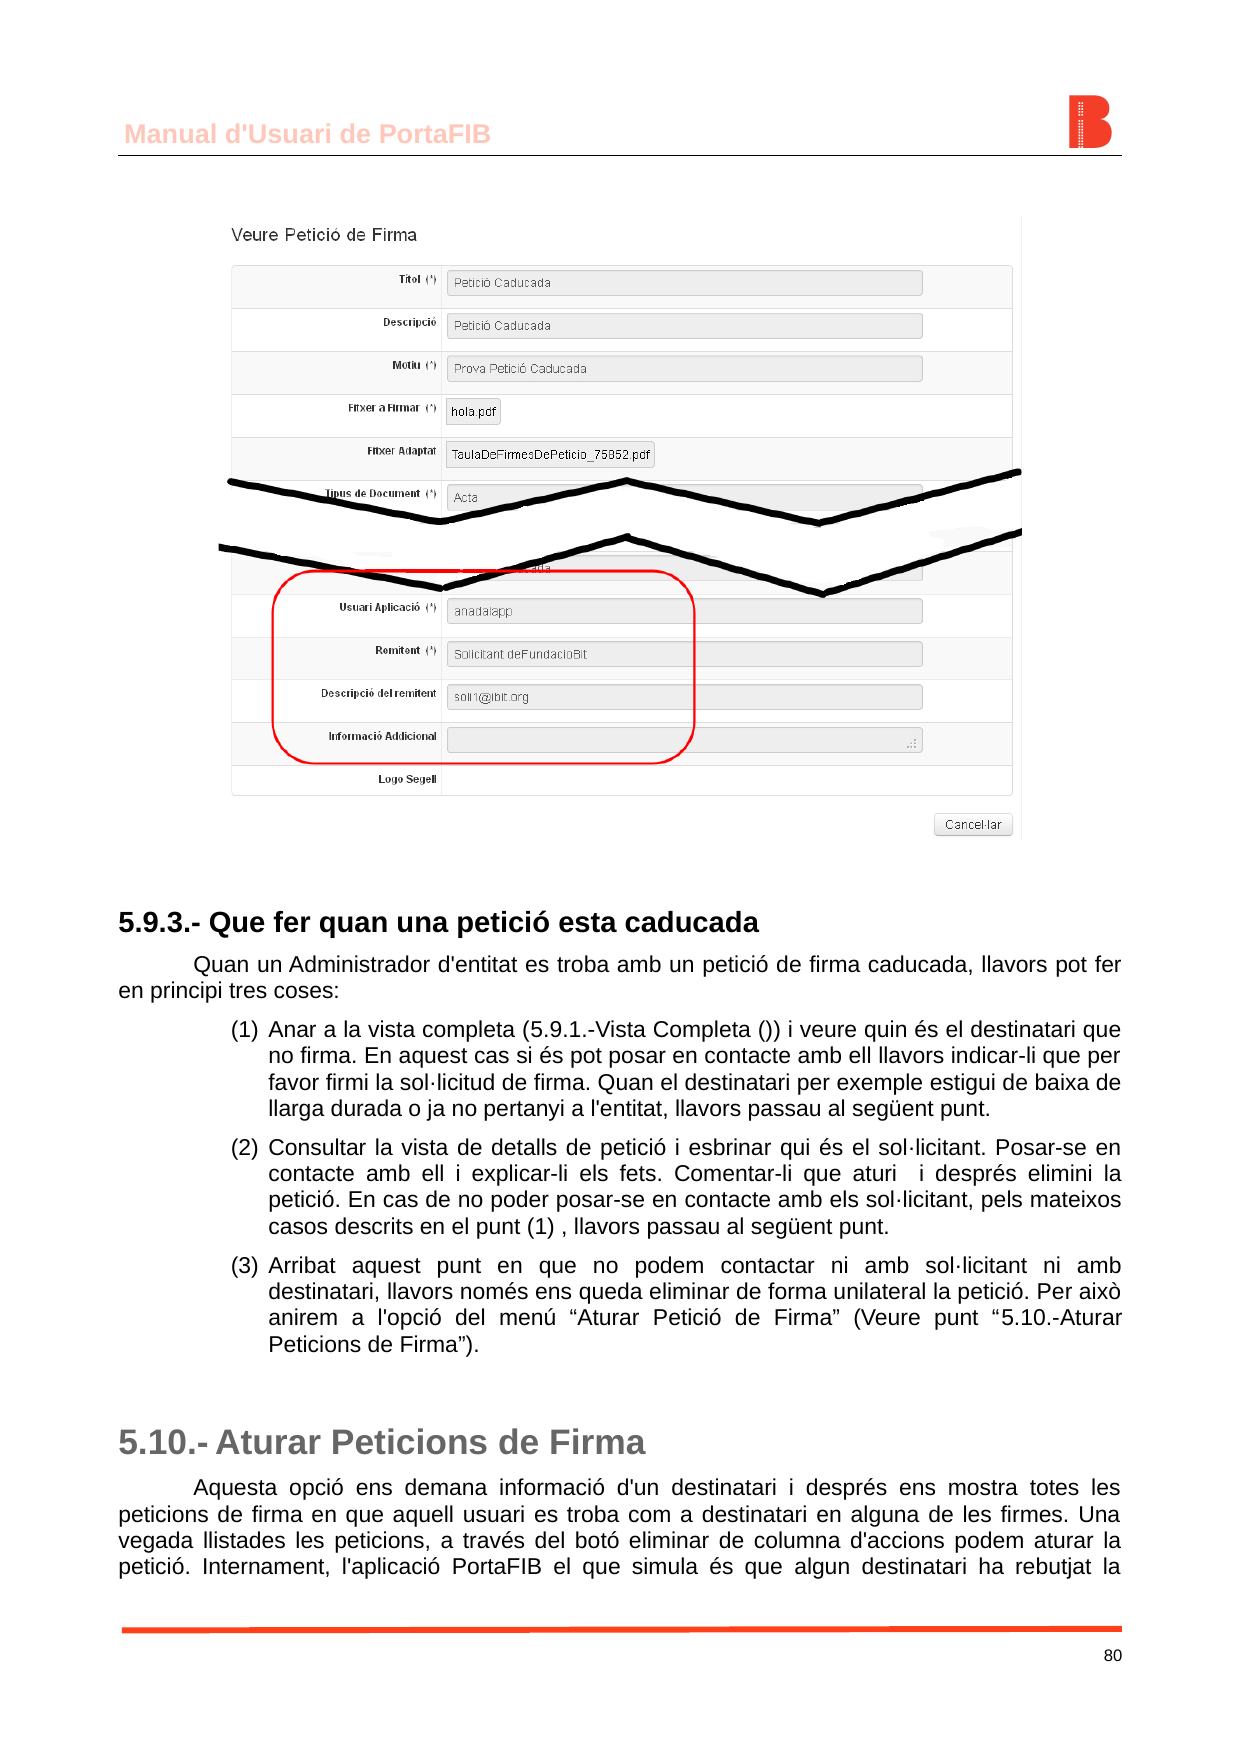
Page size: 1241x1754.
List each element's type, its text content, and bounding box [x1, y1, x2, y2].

picture [218, 215, 1022, 841]
list Arribat aquest punt en que no podem contactar ni amb sol·licitant ni amb destinatari, llavors només ens queda eliminar de forma unilateral la petició. Per això anirem a l'opció del menú “Aturar Petició de Firma” (Veure punt “5.10.-Aturar Peticions de Firma”). [231, 1252, 1122, 1357]
text Aquesta opció ens demana informació d'un destinatari i després ens mostra totes les peticions de firma en que aquell usuari es troba com a destinatari en alguna de les firmes. Una vegada llistades les peticions, a través del botó eliminar de columna d'accions podem aturar la petició. Internament, l'aplicació PortaFIB el que simula és que algun destinatari ha rebutjat la [118, 1474, 1122, 1579]
subtitle Aturar Peticions de Firma [118, 1421, 1122, 1462]
picture [1063, 94, 1117, 150]
text Quan un Administrador d'entitat es troba amb un petició de firma caducada, llavors pot fer en principi tres coses: [118, 951, 1122, 1003]
list Consultar la vista de detalls de petició i esbrinar qui és el sol·licitant. Posar-se en contacte amb ell i explicar-li els fets. Comentar-li que aturi i després elimini la petició. En cas de no poder posar-se en contacte amb els sol·licitant, pels mateixos casos descrits en el punt (1) , llavors passau al següent punt. [231, 1134, 1122, 1239]
subtitle Que fer quan una petició esta caducada [118, 904, 1122, 938]
list Anar a la vista completa (5.9.1.-Vista Completa ()) i veure quin és el destinatari que no firma. En aquest cas si és pot posar en contacte amb ell llavors indicar-li que per favor firmi la sol·licitud de firma. Quan el destinatari per exemple estigui de baixa de llarga durada o ja no pertanyi a l'entitat, llavors passau al següent punt. [231, 1016, 1122, 1121]
